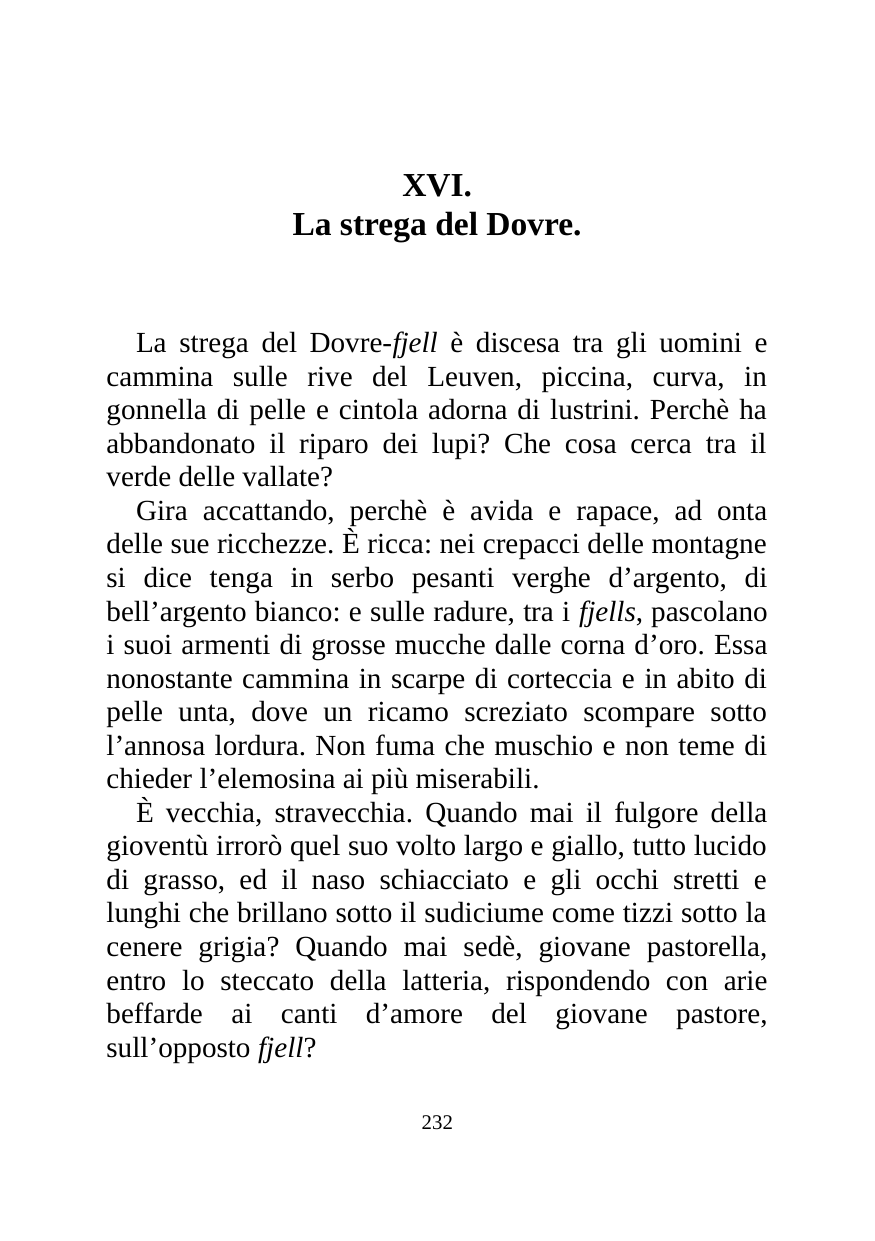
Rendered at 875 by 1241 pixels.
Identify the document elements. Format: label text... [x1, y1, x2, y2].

text Gira accattando, perchè è avida e rapace, ad onta delle sue ricchezze. È ricca: nei crepacci delle montagne si dice tenga in serbo pesanti verghe d’argento, di bell’argento bianco: e sulle radure, tra i fjells, pascolano i suoi armenti di grosse mucche dalle corna d’oro. Essa nonostante cammina in scarpe di corteccia e in abito di pelle unta, dove un ricamo screziato scompare sotto l’annosa lordura. Non fuma che muschio e non teme di chieder l’elemosina ai più miserabili. [106, 493, 768, 795]
text È vecchia, stravecchia. Quando mai il fulgore della gioventù irrorò quel suo volto largo e giallo, tutto lucido di grasso, ed il naso schiacciato e gli occhi stretti e lunghi che brillano sotto il sudiciume come tizzi sotto la cenere grigia? Quando mai sedè, giovane pastorella, entro lo steccato della latteria, rispondendo con arie beffarde ai canti d’amore del giovane pastore, sull’opposto fjell? [106, 795, 768, 1063]
text La strega del Dovre-fjell è discesa tra gli uomini e cammina sulle rive del Leuven, piccina, curva, in gonnella di pelle e cintola adorna di lustrini. Perchè ha abbandonato il riparo dei lupi? Che cosa cerca tra il verde delle vallate? [106, 325, 768, 493]
subtitle XVI. La strega del Dovre. [106, 165, 768, 243]
